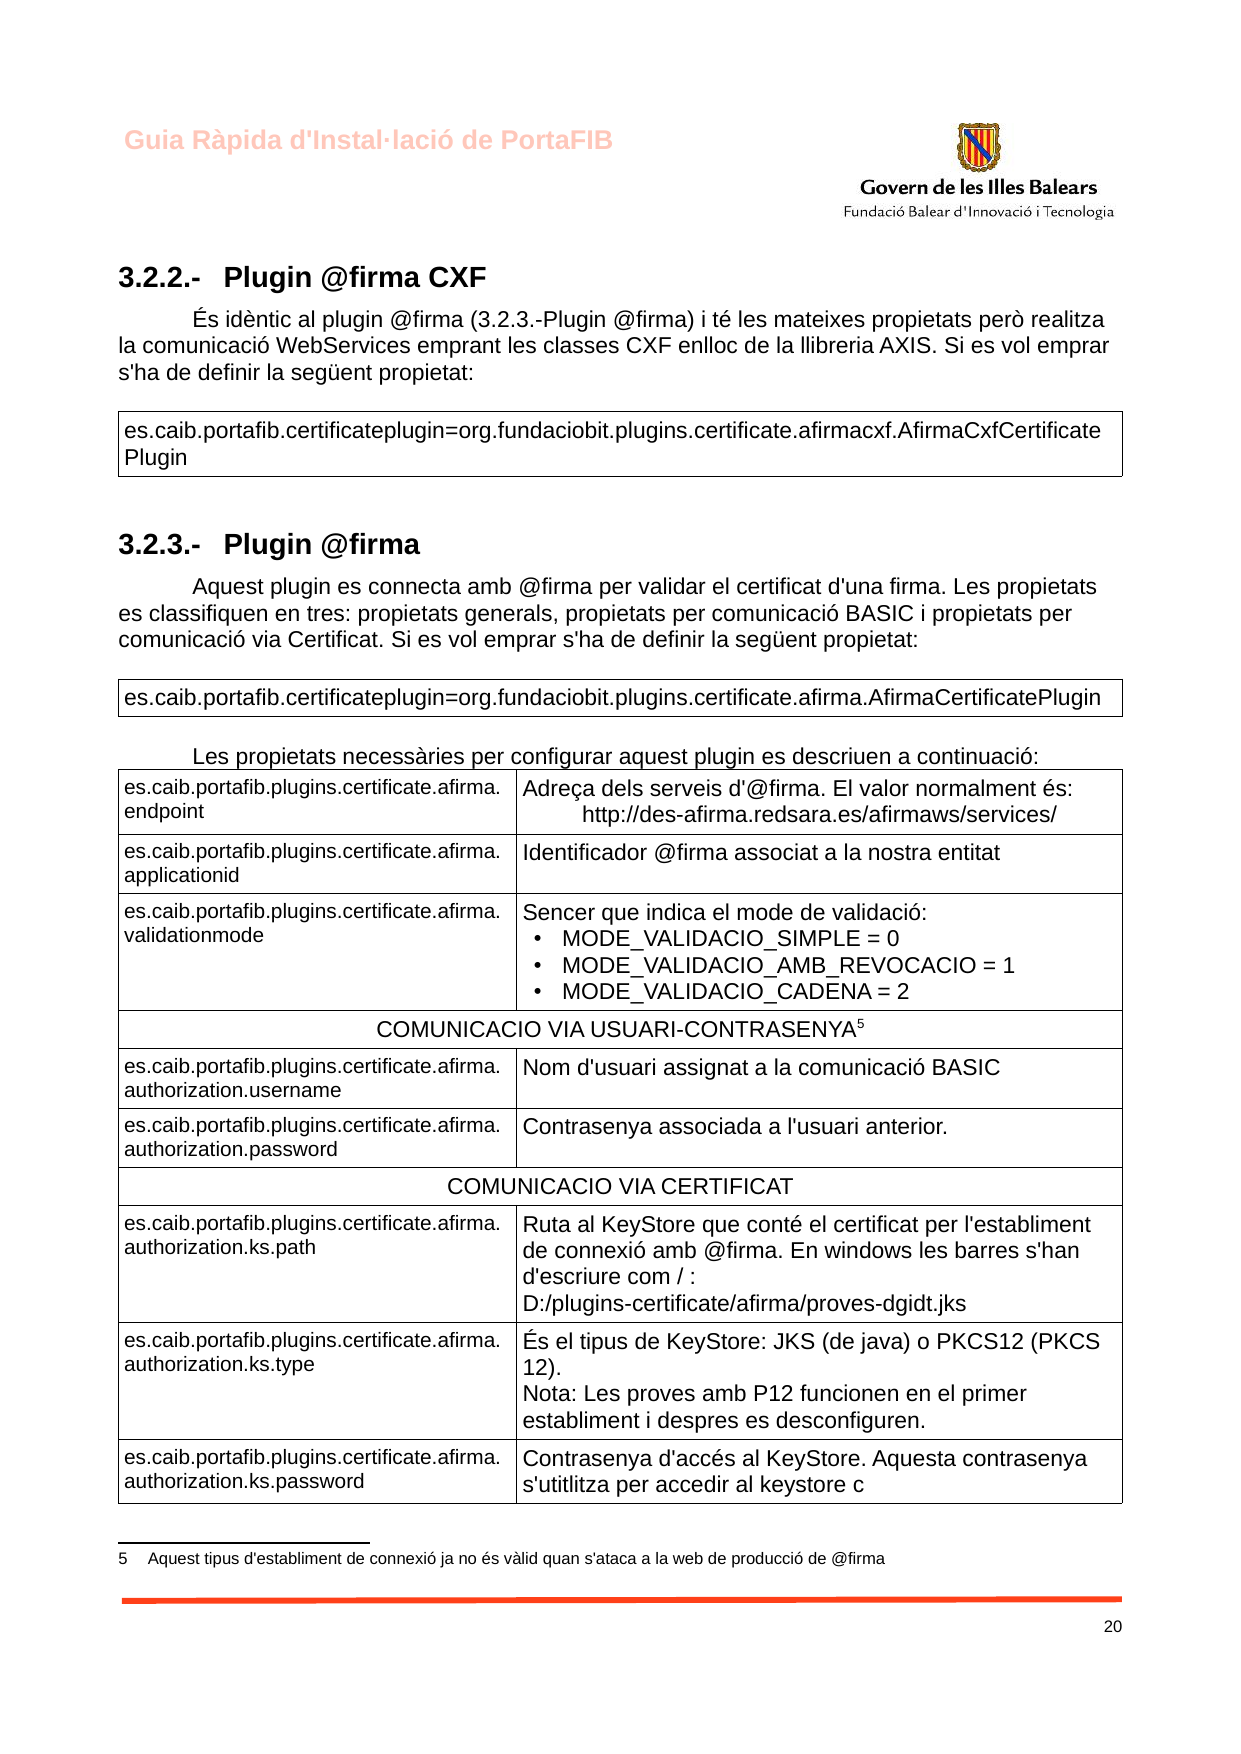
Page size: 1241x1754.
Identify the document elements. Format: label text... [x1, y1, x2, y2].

text Aquest plugin es connecta amb @firma per validar el certificat d'una firma. Les propietats es classifiquen en tres: propietats generals, propietats per comunicació BASIC i propietats per comunicació via Certificat. Si es vol emprar s'ha de definir la següent propietat: [118, 573, 1122, 652]
subtitle Plugin @firma [118, 527, 1122, 561]
table_cell És el tipus de KeyStore: JKS (de java) o PKCS12 (PKCS 12). Nota: Les proves amb P12 funcionen en el primer establiment i despres es desconfiguren. [517, 1323, 1122, 1439]
table_cell es.caib.portafib.plugins.certificate.afirma.authorization.ks.password [119, 1440, 516, 1503]
table_cell Identificador @firma associat a la nostra entitat [517, 835, 1122, 893]
table_cell Contrasenya d'accés al KeyStore. Aquesta contrasenya s'utitlitza per accedir al keystore c [517, 1440, 1122, 1503]
subtitle Plugin @firma CXF [118, 260, 1122, 293]
table_cell es.caib.portafib.plugins.certificate.afirma.validationmode [119, 894, 516, 1010]
table_cell COMUNICACIO VIA USUARI-CONTRASENYA [119, 1011, 1122, 1048]
table_cell Contrasenya associada a l'usuari anterior. [517, 1109, 1122, 1167]
table_cell Sencer que indica el mode de validació: MODE_VALIDACIO_SIMPLE = 0 MODE_VALIDACIO_AMB_REVOCACIO = 1 MODE_VALIDACIO_CADENA = 2 [517, 894, 1122, 1010]
table_header Adreça dels serveis d'@firma. El valor normalment és: http://des-afirma.redsara.es/afirmaws/services/ [517, 770, 1122, 833]
table_header es.caib.portafib.plugins.certificate.afirma.endpoint [119, 770, 516, 833]
table_header es.caib.portafib.certificateplugin=org.fundaciobit.plugins.certificate.afirma.AfirmaCertificatePlugin [119, 680, 1122, 716]
table_cell Nom d'usuari assignat a la comunicació BASIC [517, 1049, 1122, 1107]
table_cell COMUNICACIO VIA CERTIFICAT [119, 1168, 1122, 1205]
table_cell es.caib.portafib.plugins.certificate.afirma.applicationid [119, 835, 516, 893]
text Les propietats necessàries per configurar aquest plugin es descriuen a continuació: [118, 743, 1122, 769]
picture [840, 123, 1117, 220]
table_cell es.caib.portafib.plugins.certificate.afirma.authorization.username [119, 1049, 516, 1107]
table_cell es.caib.portafib.plugins.certificate.afirma.authorization.ks.type [119, 1323, 516, 1439]
table_cell Ruta al KeyStore que conté el certificat per l'establiment de connexió amb @firma. En windows les barres s'han d'escriure com / : D:/plugins-certificate/afirma/proves-dgidt.jks [517, 1206, 1122, 1322]
table_header es.caib.portafib.certificateplugin=org.fundaciobit.plugins.certificate.afirmacxf.AfirmaCxfCertificatePlugin [119, 412, 1122, 476]
table_cell es.caib.portafib.plugins.certificate.afirma.authorization.password [119, 1109, 516, 1167]
table_cell es.caib.portafib.plugins.certificate.afirma.authorization.ks.path [119, 1206, 516, 1322]
text És idèntic al plugin @firma (3.2.3.-Plugin @firma) i té les mateixes propietats però realitza la comunicació WebServices emprant les classes CXF enlloc de la llibreria AXIS. Si es vol emprar s'ha de definir la següent propietat: [118, 306, 1122, 385]
